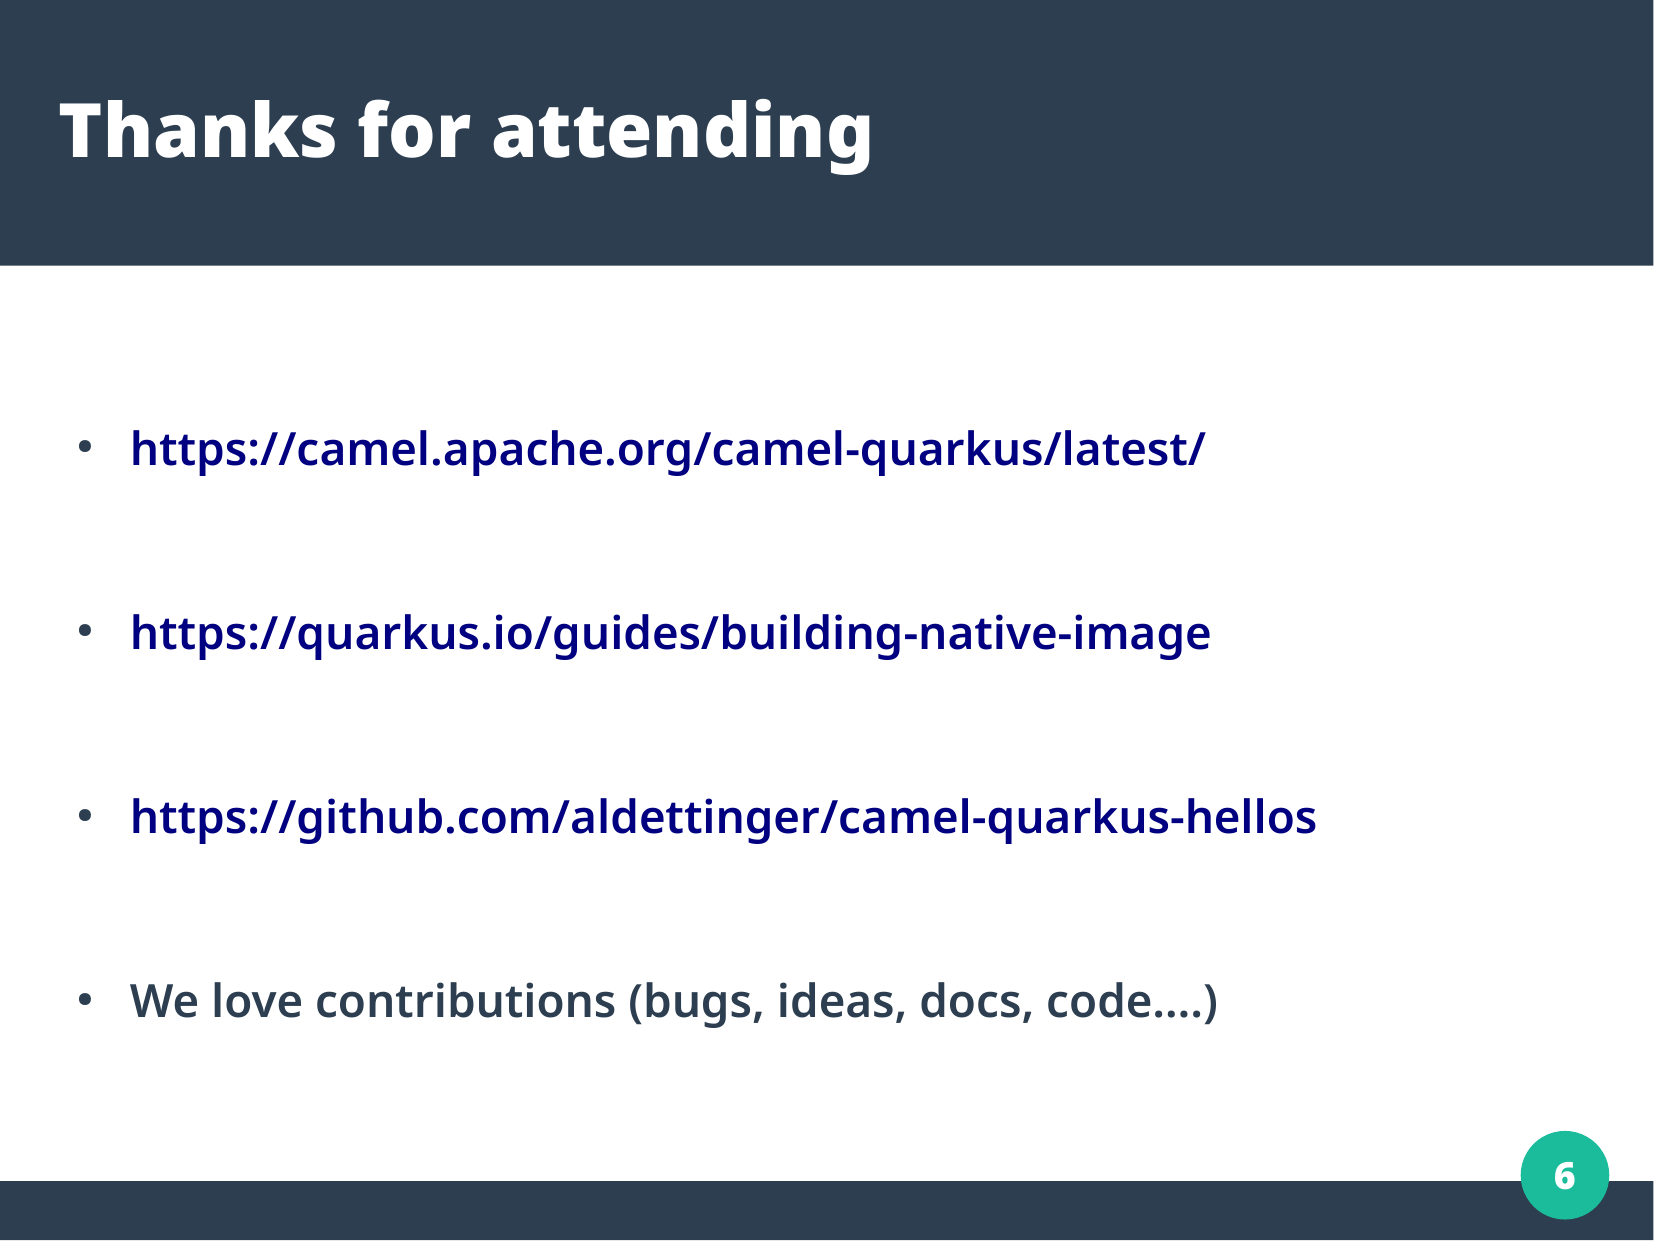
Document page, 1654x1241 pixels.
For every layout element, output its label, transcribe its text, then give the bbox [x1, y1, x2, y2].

list https://camel.apache.org/camel-quarkus/latest/ https://quarkus.io/guides/building-native-image https://github.com/aldettinger/camel-quarkus-hellos We love contributions (bugs, ideas, docs, code….) [59, 324, 1595, 1152]
title Thanks for attending [59, 49, 1595, 207]
